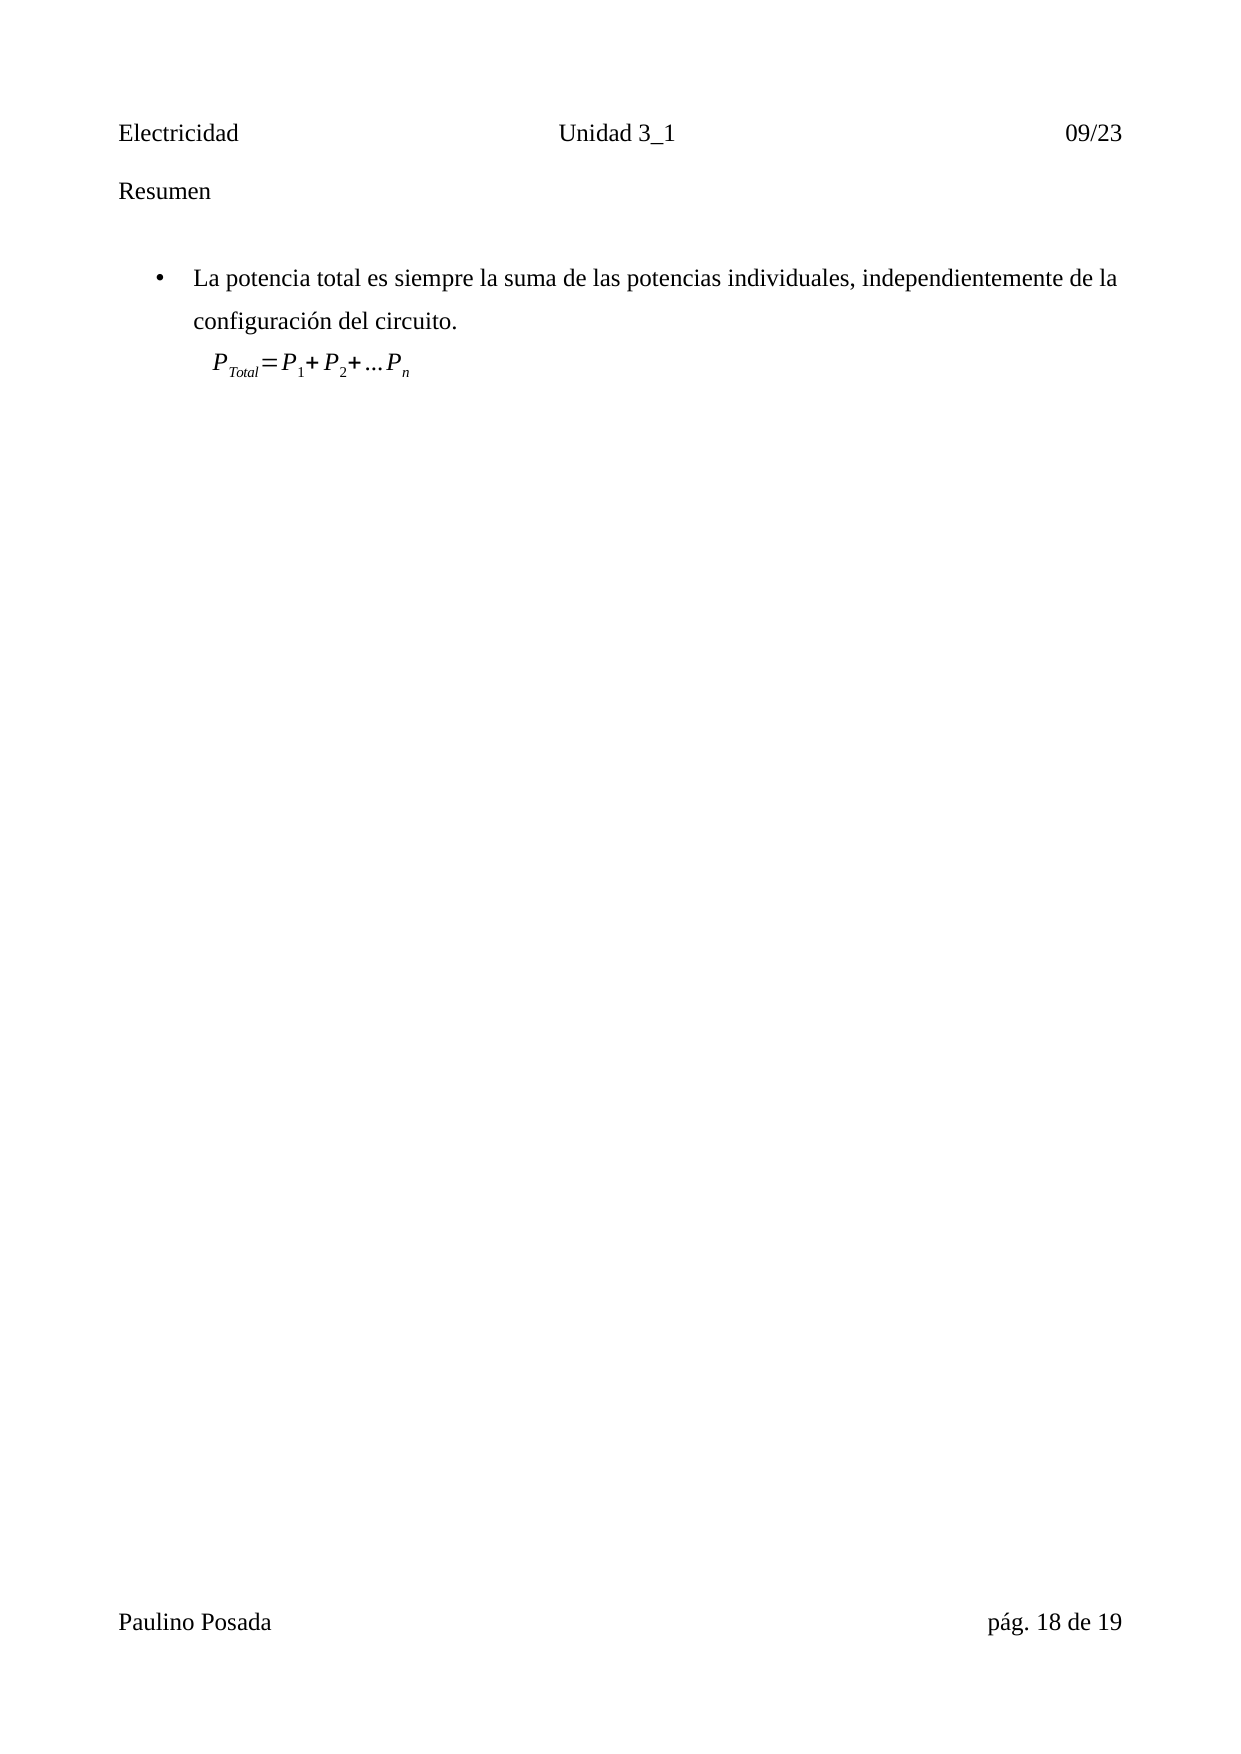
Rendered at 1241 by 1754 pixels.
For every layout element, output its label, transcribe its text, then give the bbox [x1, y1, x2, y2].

text Resumen [118, 176, 1122, 205]
list La potencia total es siempre la suma de las potencias individuales, independientemente de la configuración del circuito. [156, 263, 1122, 334]
